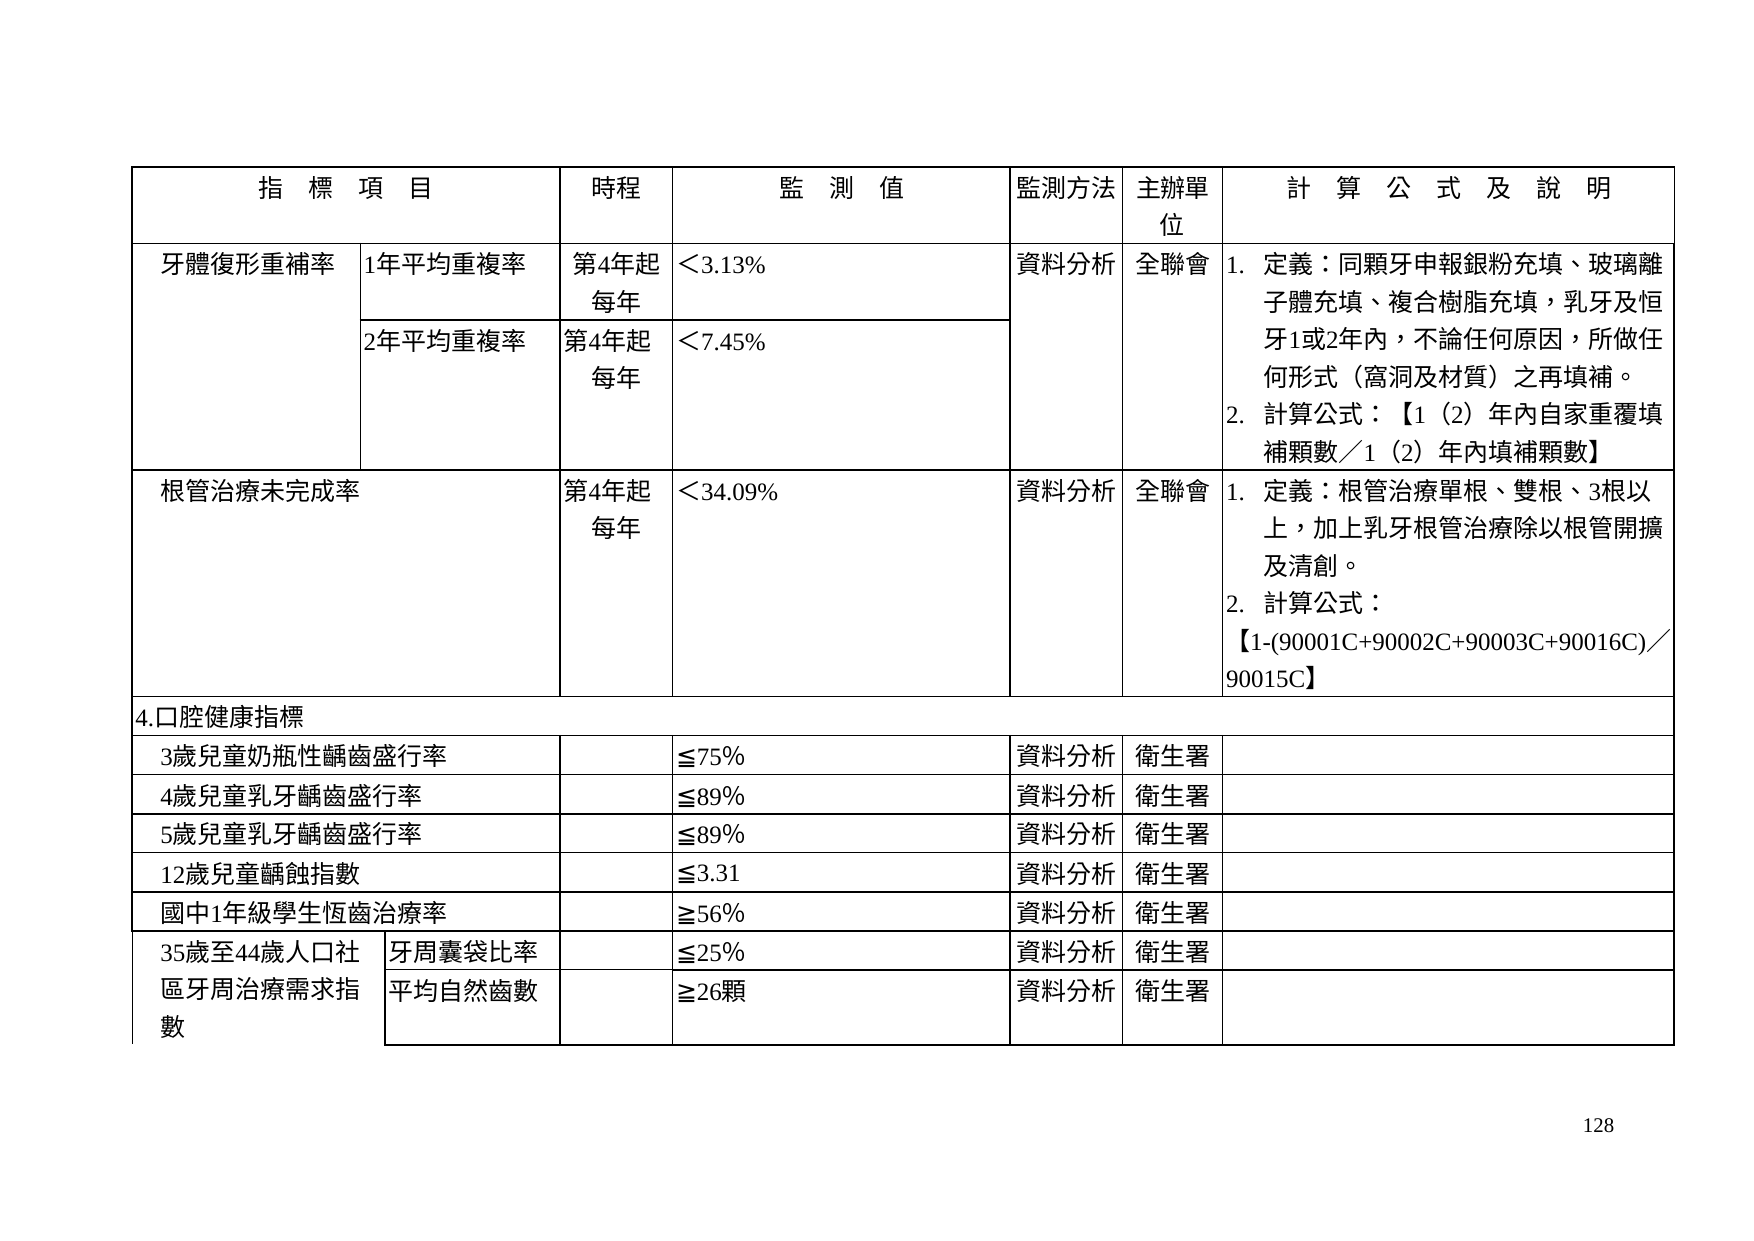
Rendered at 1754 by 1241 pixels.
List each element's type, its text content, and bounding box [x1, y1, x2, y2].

table_cell ≦25％ [673, 932, 1009, 969]
table_cell [1223, 971, 1673, 1044]
table_cell 第4年起 每年 [561, 321, 672, 469]
table_cell 定義：同顆牙申報銀粉充填、玻璃離子體充填、複合樹脂充填，乳牙及恒牙1或2年內，不論任何原因，所做任何形式（窩洞及材質）之再填補。 計算公式：【1（2）年內自家重覆填補顆數／1（2）年內填補顆數】 [1223, 244, 1673, 469]
table_cell [673, 697, 1010, 735]
table_cell [1223, 932, 1673, 969]
table_cell ≦89％ [673, 815, 1009, 852]
table_cell 2年平均重複率 [361, 321, 559, 469]
table_cell [561, 736, 672, 774]
table_header 主辦單位 [1123, 168, 1222, 242]
table_cell [1223, 736, 1673, 774]
table_cell 衛生署 [1123, 932, 1222, 969]
table_cell 衛生署 [1123, 815, 1222, 852]
table_cell 資料分析 [1011, 932, 1122, 969]
table_header 計 算 公 式 及 說 明 [1223, 168, 1674, 242]
table_cell [1223, 853, 1673, 891]
table_cell 國中1年級學生恆齒治療率 [133, 893, 559, 930]
table_cell 1年平均重複率 [361, 244, 559, 319]
table_header 指 標 項 目 [133, 168, 559, 242]
table_cell ≦3.31 [673, 853, 1009, 891]
table_cell 12歲兒童齲蝕指數 [133, 853, 559, 891]
table_cell ≦75％ [673, 736, 1009, 774]
table_cell [561, 815, 672, 852]
table_cell [561, 970, 672, 1044]
table_cell 牙周囊袋比率 [386, 932, 559, 969]
table_cell [1223, 775, 1673, 813]
table_header 監測方法 [1011, 168, 1122, 242]
table_cell [1223, 893, 1673, 930]
table_cell 4.口腔健康指標 [133, 697, 560, 735]
table_cell [561, 775, 672, 813]
table_cell [561, 853, 672, 891]
table_cell 4歲兒童乳牙齲齒盛行率 [133, 775, 559, 813]
table_cell 衛生署 [1123, 775, 1222, 813]
table_cell [1223, 697, 1673, 735]
table_cell 全聯會 [1123, 244, 1222, 469]
table_cell [1223, 815, 1673, 852]
table_cell 資料分析 [1011, 971, 1122, 1044]
table_cell 第4年起 每年 [561, 471, 672, 696]
table_cell 資料分析 [1011, 244, 1122, 469]
table_cell 衛生署 [1123, 971, 1222, 1044]
table_cell 衛生署 [1123, 736, 1222, 774]
table_cell 衛生署 [1123, 893, 1222, 930]
table_cell 35歲至44歲人口社區牙周治療需求指數 [133, 932, 384, 1044]
table_cell ≧26顆 [673, 971, 1009, 1044]
table_header 時程 [561, 168, 672, 242]
table_cell 資料分析 [1011, 893, 1122, 930]
table_cell 5歲兒童乳牙齲齒盛行率 [133, 815, 559, 852]
table_cell ≦89％ [673, 775, 1009, 813]
table_cell 資料分析 [1011, 471, 1122, 696]
table_cell ＜34.09% [673, 471, 1009, 696]
table_cell 資料分析 [1011, 775, 1122, 813]
table_cell 資料分析 [1011, 736, 1122, 774]
table_cell [1010, 697, 1123, 735]
table_cell 資料分析 [1011, 853, 1122, 891]
table_cell 根管治療未完成率 [133, 471, 559, 696]
table_header 監 測 值 [673, 168, 1009, 242]
table_cell [561, 893, 672, 930]
table_cell 平均自然齒數 [386, 970, 559, 1044]
table_cell 全聯會 [1123, 471, 1222, 696]
table_cell 3歲兒童奶瓶性齲齒盛行率 [133, 736, 559, 774]
table_cell ＜7.45% [673, 321, 1009, 469]
table_cell ≧56％ [673, 893, 1009, 930]
table_cell ＜3.13% [673, 244, 1009, 319]
table_cell 資料分析 [1011, 815, 1122, 852]
table_cell 定義：根管治療單根、雙根、3根以上，加上乳牙根管治療除以根管開擴及清創。 計算公式： 【1-(90001C+90002C+90003C+90016C)／90015C】 [1223, 471, 1673, 696]
table_cell 第4年起 每年 [561, 244, 672, 319]
table_cell [1123, 697, 1223, 735]
table_cell 牙體復形重補率 [133, 244, 360, 469]
table_cell 衛生署 [1123, 853, 1222, 891]
table_cell [561, 932, 672, 969]
table_cell [560, 697, 673, 735]
